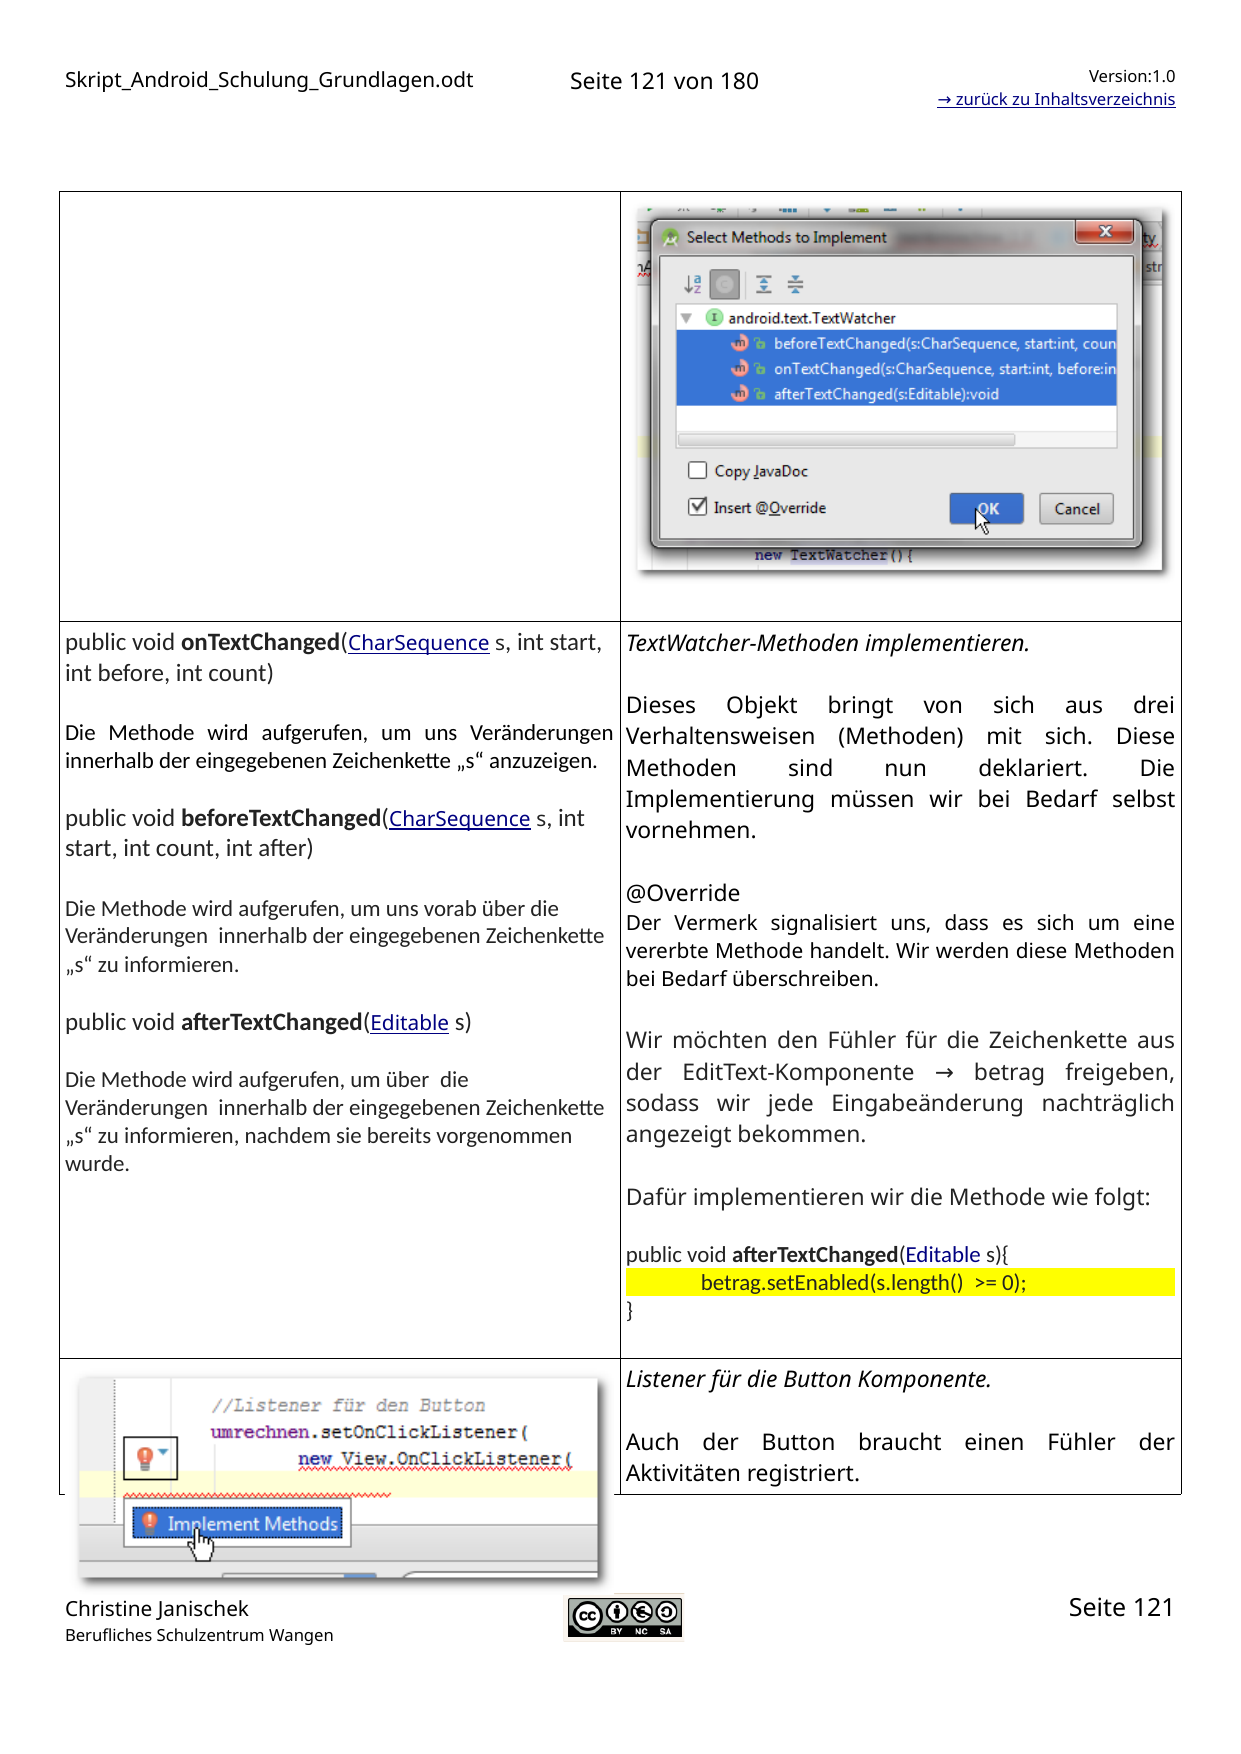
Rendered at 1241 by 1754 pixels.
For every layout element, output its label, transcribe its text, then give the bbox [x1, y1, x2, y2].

table_cell TextWatcher-Methoden implementieren. Dieses Objekt bringt von sich aus drei Verhaltensweisen (Methoden) mit sich. Diese Methoden sind nun deklariert. Die Implementierung müssen wir bei Bedarf selbst vornehmen. @Override Der Vermerk signalisiert uns, dass es sich um eine vererbte Methode handelt. Wir werden diese Methoden bei Bedarf überschreiben. Wir möchten den Fühler für die Zeichenkette aus der EditText-Komponente → betrag freigeben, sodass wir jede Eingabeänderung nachträglich angezeigt bekommen. Dafür implementieren wir die Methode wie folgt: public void afterTextChanged(Editable s){ betrag.setEnabled(s.length() >= 0); } [621, 622, 1181, 1358]
table_cell Listener für die Button Komponente. Auch der Button braucht einen Fühler der Aktivitäten registriert. [621, 1359, 1181, 1494]
table_cell [60, 192, 620, 621]
picture [625, 196, 1176, 584]
table_cell [621, 192, 1181, 621]
table_cell [60, 1359, 620, 1363]
table_cell public void onTextChanged(CharSequence s, int start, int before, int count) Die Methode wird aufgerufen, um uns Veränderungen innerhalb der eingegebenen Zeichenkette „s“ anzuzeigen. public void beforeTextChanged(CharSequence s, int start, int count, int after) Die Methode wird aufgerufen, um uns vorab über die Veränderungen innerhalb der eingegebenen Zeichenkette „s“ zu informieren. public void afterTextChanged(Editable s) Die Methode wird aufgerufen, um über die Veränderungen innerhalb der eingegebenen Zeichenkette „s“ zu informieren, nachdem sie bereits vorgenommen wurde. [60, 622, 620, 1358]
table_cell [615, 1364, 620, 1494]
table_cell [60, 1364, 64, 1494]
picture [64, 1363, 685, 1642]
